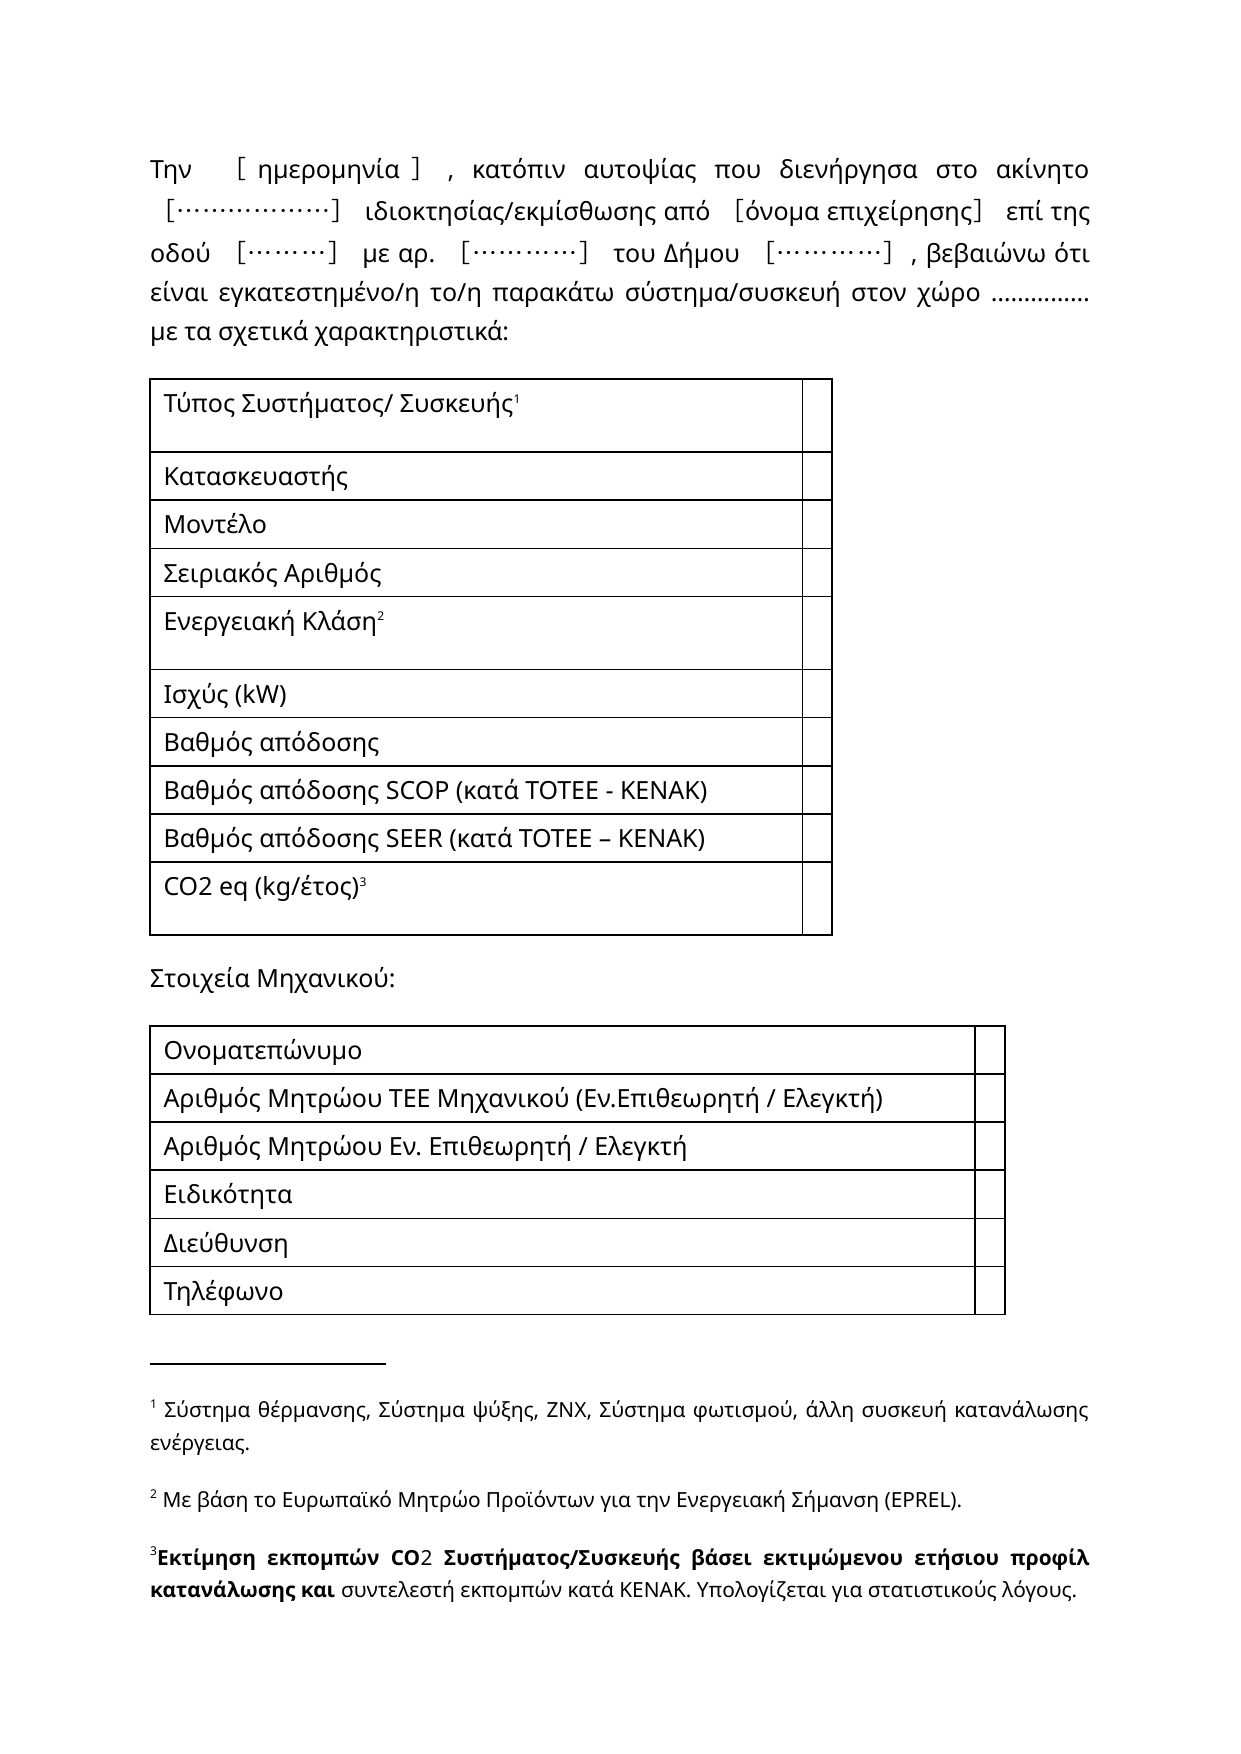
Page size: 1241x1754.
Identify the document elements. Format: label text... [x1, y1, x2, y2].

table_header [803, 380, 831, 451]
table_cell Ειδικότητα [151, 1171, 974, 1217]
table_cell Βαθμός απόδοσης SΕER (κατά ΤΟΤΕΕ – ΚΕΝΑΚ) [151, 815, 802, 861]
table_header Τύπος Συστήματος/ Συσκευής [151, 380, 802, 451]
table_cell Ισχύς (kW) [151, 670, 802, 717]
table_cell [803, 670, 831, 717]
table_cell Βαθμός απόδοσης [151, 718, 802, 765]
table_cell [803, 501, 831, 547]
table_cell Τηλέφωνο [151, 1267, 974, 1314]
table_cell [976, 1123, 1004, 1169]
table_cell Βαθμός απόδοσης SCOP (κατά ΤΟΤΕΕ - ΚΕΝΑΚ) [151, 767, 802, 813]
text Στοιχεία Μηχανικού: [150, 961, 1090, 995]
table_header [976, 1027, 1004, 1073]
table_cell [976, 1075, 1004, 1121]
table_cell Αριθμός Μητρώου Εν. Επιθεωρητή / Ελεγκτή [151, 1123, 974, 1169]
table_cell Αριθμός Μητρώου ΤΕΕ Μηχανικού (Εν.Επιθεωρητή / Ελεγκτή) [151, 1075, 974, 1121]
table_cell [976, 1267, 1004, 1314]
table_cell [803, 453, 831, 499]
table_cell Κατασκευαστής [151, 453, 802, 499]
table_cell [803, 597, 831, 669]
table_cell [803, 767, 831, 813]
table_cell [803, 718, 831, 765]
table_cell [803, 549, 831, 596]
text Την ［ημερομηνία］, κατόπιν αυτοψίας που διενήργησα στο ακίνητο ［………………］ ιδιοκτησίας/εκμίσθωσης από ［όνομα επιχείρησης］ επί της οδού ［………］ με αρ. ［…………］ του Δήμου ［…………］, βεβαιώνω ότι είναι εγκατεστημένο/η το/η παρακάτω σύστημα/συσκευή στον χώρο ……………με τα σχετικά χαρακτηριστικά: [150, 150, 1090, 348]
table_cell Μοντέλο [151, 501, 802, 547]
table_header Ονοματεπώνυμο [151, 1027, 974, 1073]
table_cell Σειριακός Αριθμός [151, 549, 802, 596]
table_cell Διεύθυνση [151, 1219, 974, 1266]
table_cell [803, 815, 831, 861]
table_cell [976, 1171, 1004, 1217]
table_cell CO2 eq (kg/έτος) [151, 863, 802, 934]
table_cell Ενεργειακή Κλάση [151, 597, 802, 669]
table_cell [803, 863, 831, 934]
table_cell [976, 1219, 1004, 1266]
